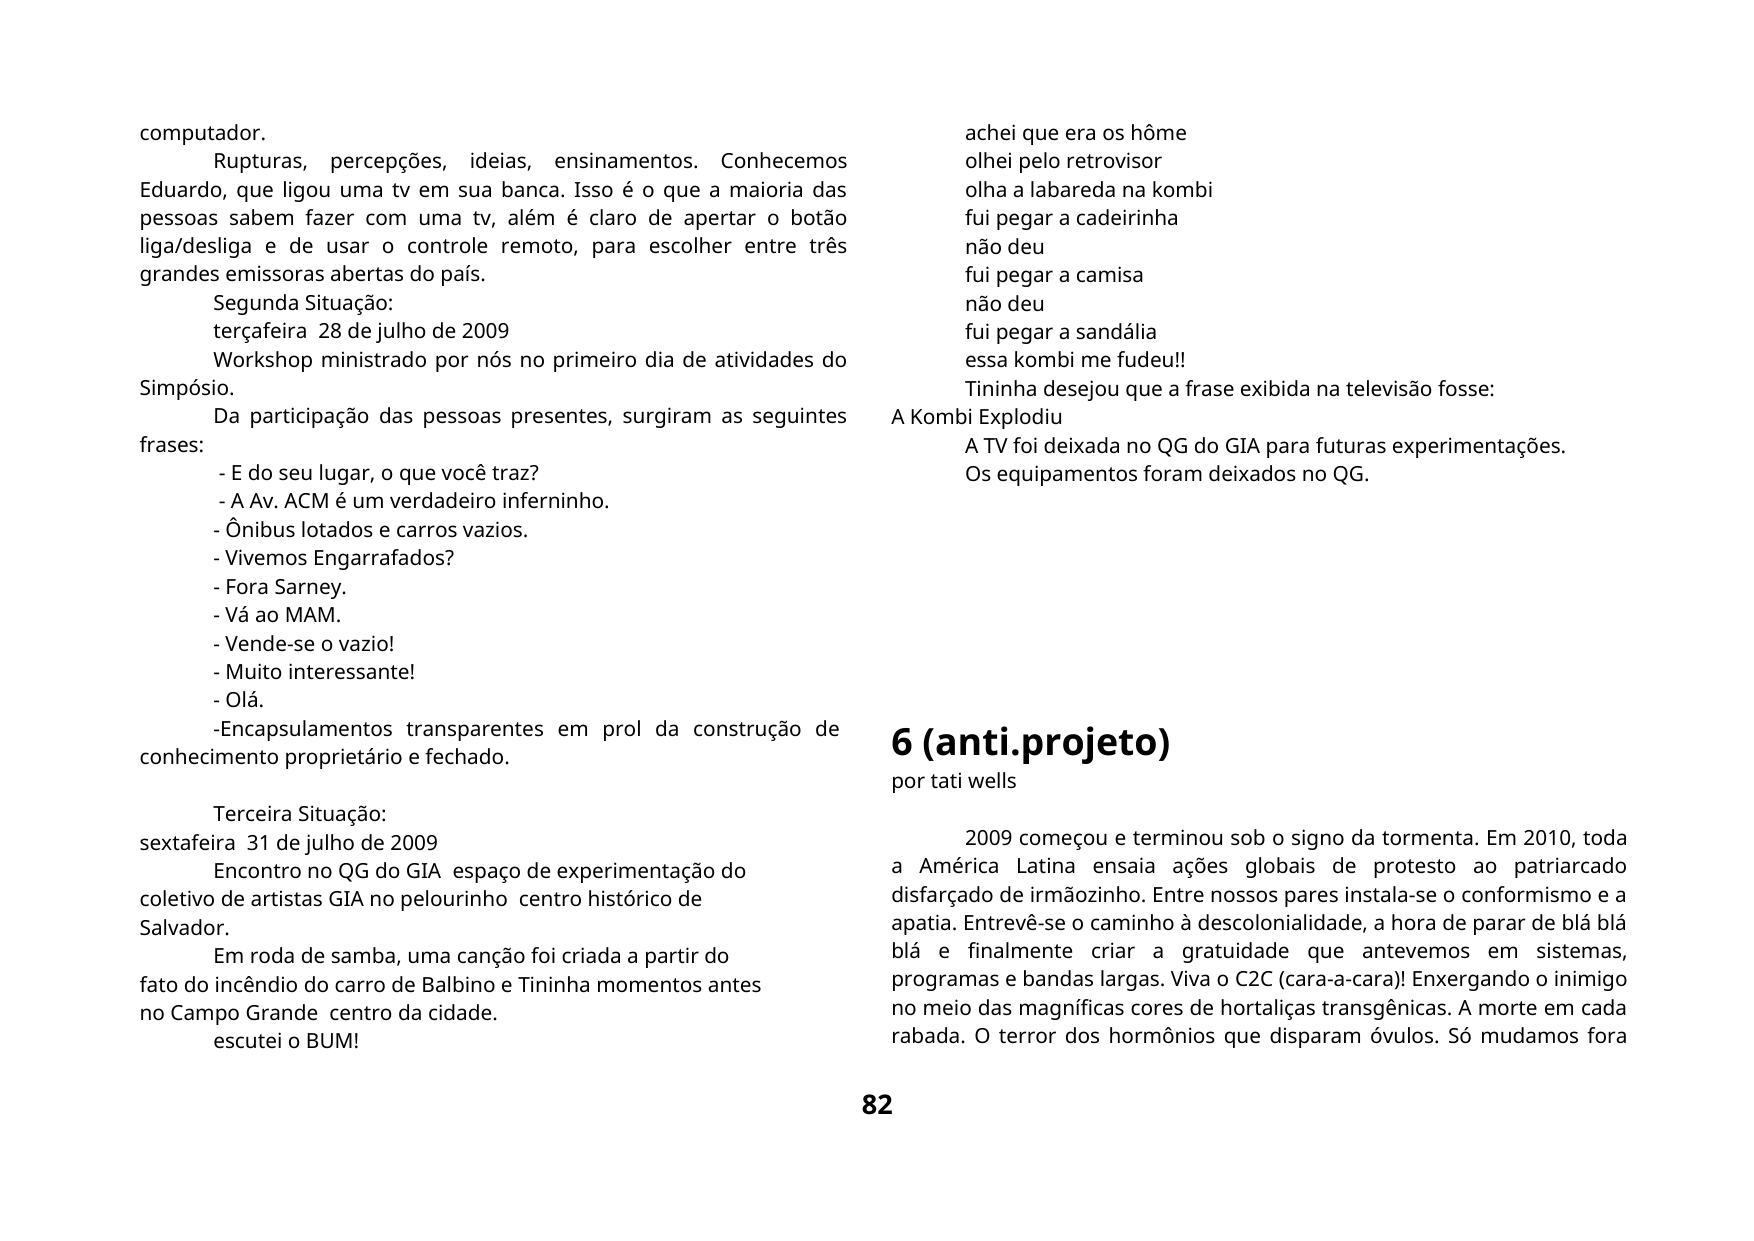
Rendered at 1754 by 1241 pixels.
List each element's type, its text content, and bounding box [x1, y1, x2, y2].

text Os equipamentos foram deixados no QG. [891, 459, 1628, 488]
text A Kombi Explodiu [891, 402, 1628, 431]
text - Vivemos Engarrafados? [139, 543, 848, 572]
text - Muito interessante! [139, 657, 848, 686]
text achei que era os hôme [891, 118, 1628, 147]
text A TV foi deixada no QG do GIA para futuras experimentações. [891, 431, 1628, 459]
text Encontro no QG do GIA ­ espaço de experimentação do [139, 856, 840, 884]
text Da participação das pessoas presentes, surgiram as seguintes frases: [139, 401, 848, 458]
text Salvador. [139, 913, 840, 941]
text -Encapsulamentos transparentes em prol da construção de conhecimento proprietário e fechado. [139, 714, 840, 771]
text 2009 começou e terminou sob o signo da tormenta. Em 2010, toda a América Latina ensaia ações globais de protesto ao patriarcado disfarçado de irmãozinho. Entre nossos pares instala-se o conformismo e a apatia. Entrevê-se o caminho à descolonialidade, a hora de parar de blá blá blá e finalmente criar a gratuidade que antevemos em sistemas, programas e bandas largas. Viva o C2C (cara-a-cara)! Enxergando o inimigo no meio das magníficas cores de hortaliças transgênicas. A morte em cada rabada. O terror dos hormônios que disparam óvulos. Só mudamos fora [891, 823, 1628, 1049]
text - Fora Sarney. [139, 572, 848, 600]
text Segunda Situação: [139, 288, 848, 316]
text no Campo Grande ­ centro da cidade. [139, 998, 840, 1027]
text fui pegar a sandália [891, 317, 1628, 346]
text - A Av. ACM é um verdadeiro inferninho. [139, 487, 848, 515]
text essa kombi me fudeu!! [891, 346, 1628, 374]
text por tati wells [891, 766, 1628, 795]
text sexta­feira ­ 31 de julho de 2009 [139, 828, 840, 856]
text - E do seu lugar, o que você traz? [139, 458, 848, 487]
text fui pegar a cadeirinha [891, 203, 1628, 232]
text Rupturas, percepções, ideias, ensinamentos. Conhecemos Eduardo, que ligou uma tv em sua banca. Isso é o que a maioria das pessoas sabem fazer com uma tv, além é claro de apertar o botão liga/desliga e de usar o controle remoto, para escolher entre três grandes emissoras abertas do país. [139, 147, 848, 288]
text - Olá. [139, 686, 848, 714]
text Tininha desejou que a frase exibida na televisão fosse: [891, 374, 1628, 402]
text olhei pelo retrovisor [891, 147, 1628, 175]
text Workshop ministrado por nós no primeiro dia de atividades do Simpósio. [139, 345, 848, 401]
text - Vende-se o vazio! [139, 629, 848, 657]
text escutei o BUM! [139, 1027, 840, 1055]
text - Ônibus lotados e carros vazios. [139, 515, 848, 543]
text olha a labareda na kombi [891, 175, 1628, 203]
text computador. [139, 118, 848, 147]
text terça­feira ­ 28 de julho de 2009 [139, 316, 848, 345]
text Em roda de samba, uma canção foi criada a partir do [139, 941, 840, 970]
text não deu [891, 232, 1628, 260]
text fui pegar a camisa [891, 260, 1628, 289]
text 6 (anti.projeto) [891, 715, 1628, 766]
text fato do incêndio do carro de Balbino e Tininha momentos antes [139, 970, 840, 998]
text não deu [891, 289, 1628, 317]
text - Vá ao MAM. [139, 600, 848, 629]
text coletivo de artistas GIA no pelourinho ­ centro histórico de [139, 884, 840, 913]
text Terceira Situação: [139, 799, 840, 828]
